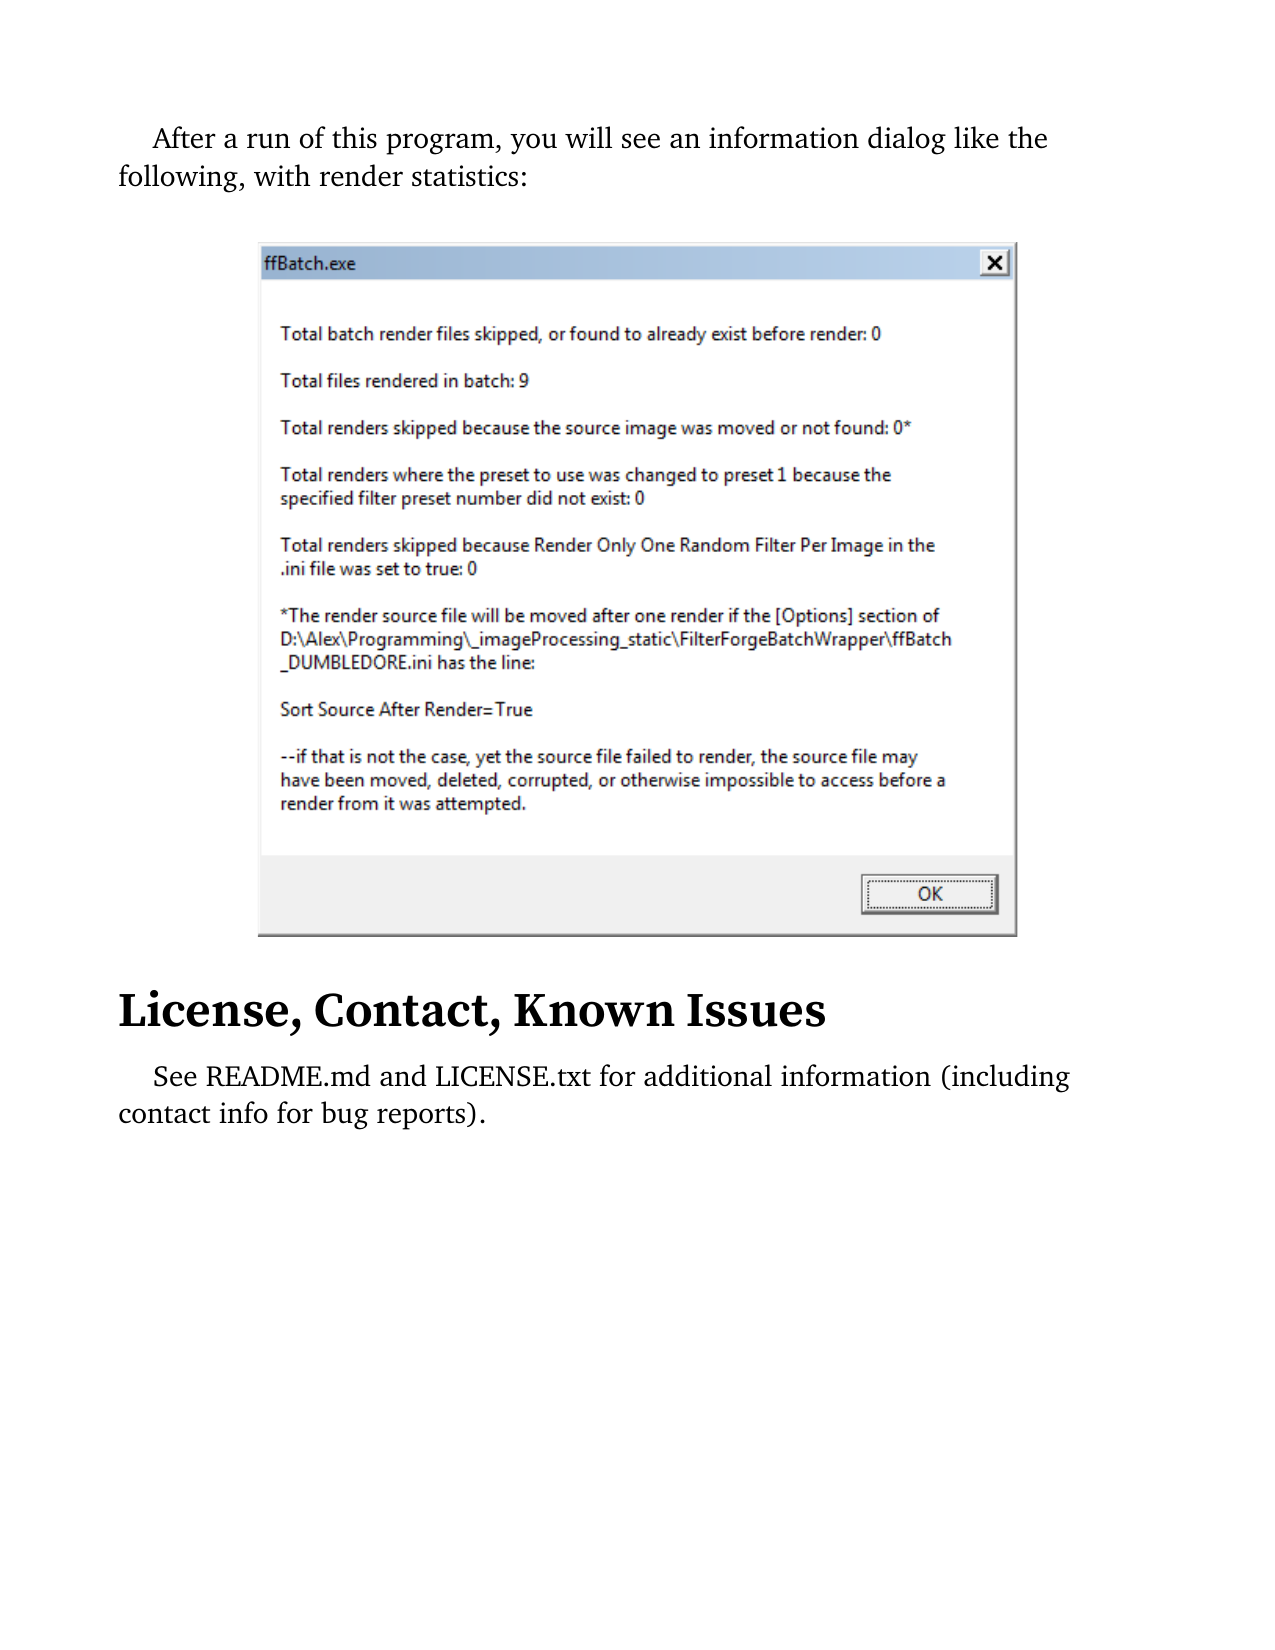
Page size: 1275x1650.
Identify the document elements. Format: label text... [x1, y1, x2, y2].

text See README.md and LICENSE.txt for additional information (including contact info for bug reports). [118, 1055, 1157, 1131]
subtitle License, Contact, Known Issues [118, 223, 1157, 1043]
text After a run of this program, you will see an information dialog like the following, with render statistics: [118, 118, 1157, 193]
picture [257, 242, 1018, 937]
